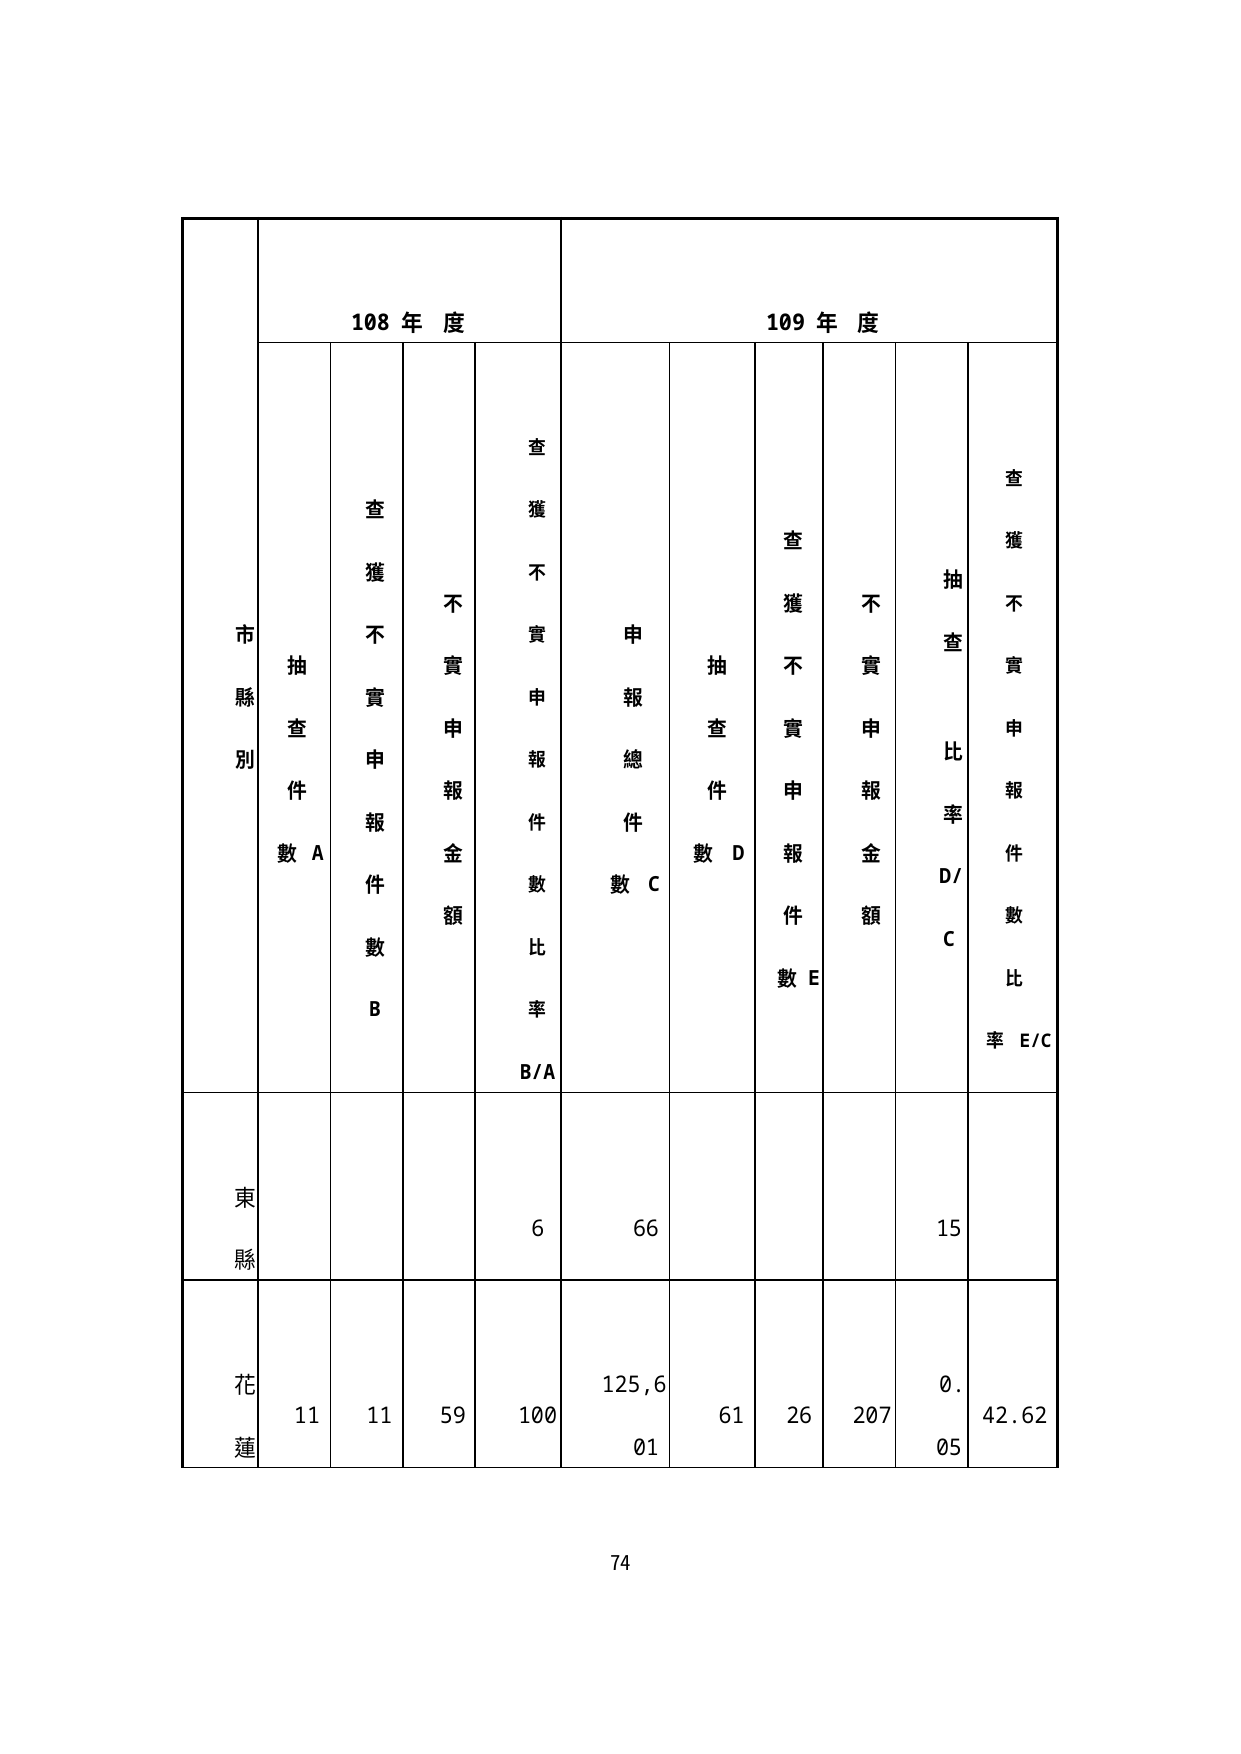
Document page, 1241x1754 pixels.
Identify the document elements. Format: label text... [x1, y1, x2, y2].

table_cell 花蓮 [184, 1281, 257, 1467]
table_cell [969, 1093, 1056, 1279]
table_cell [756, 1093, 822, 1279]
table_cell [824, 1093, 895, 1279]
table_cell 查獲不實申報件數比率E/C [969, 343, 1056, 1092]
table_cell 6 [476, 1093, 560, 1279]
table_header 108年度 [259, 220, 560, 342]
table_cell 查獲不實申報件數比率B/A [476, 343, 560, 1092]
table_cell 申報總件數C [562, 343, 669, 1092]
table_cell 125,601 [562, 1281, 669, 1467]
table_cell [331, 1093, 402, 1279]
table_cell 不實申報金額 [404, 343, 474, 1092]
table_cell [404, 1093, 474, 1279]
table_cell 抽查件數D [670, 343, 754, 1092]
table_cell 42.62 [969, 1281, 1056, 1467]
table_cell 11 [331, 1281, 402, 1467]
table_cell [670, 1093, 754, 1279]
table_cell [259, 1093, 330, 1279]
table_cell 0.05 [896, 1281, 967, 1467]
table_cell 66 [562, 1093, 669, 1279]
table_cell 查獲不實申報件數B [331, 343, 402, 1092]
table_cell 查獲不實申報件數E [756, 343, 822, 1092]
table_cell 抽查 比率D/C [896, 343, 967, 1092]
table_cell 207 [824, 1281, 895, 1467]
table_cell 抽查件數A [259, 343, 330, 1092]
table_header 109年度 [562, 220, 1056, 342]
table_cell 東縣 [184, 1093, 257, 1279]
table_header 市縣別 [184, 220, 257, 1092]
table_cell 26 [756, 1281, 822, 1467]
table_cell 100 [476, 1281, 560, 1467]
table_cell 59 [404, 1281, 474, 1467]
table_cell 不實申報金額 [824, 343, 895, 1092]
table_cell 11 [259, 1281, 330, 1467]
table_cell 61 [670, 1281, 754, 1467]
table_cell 15 [896, 1093, 967, 1279]
